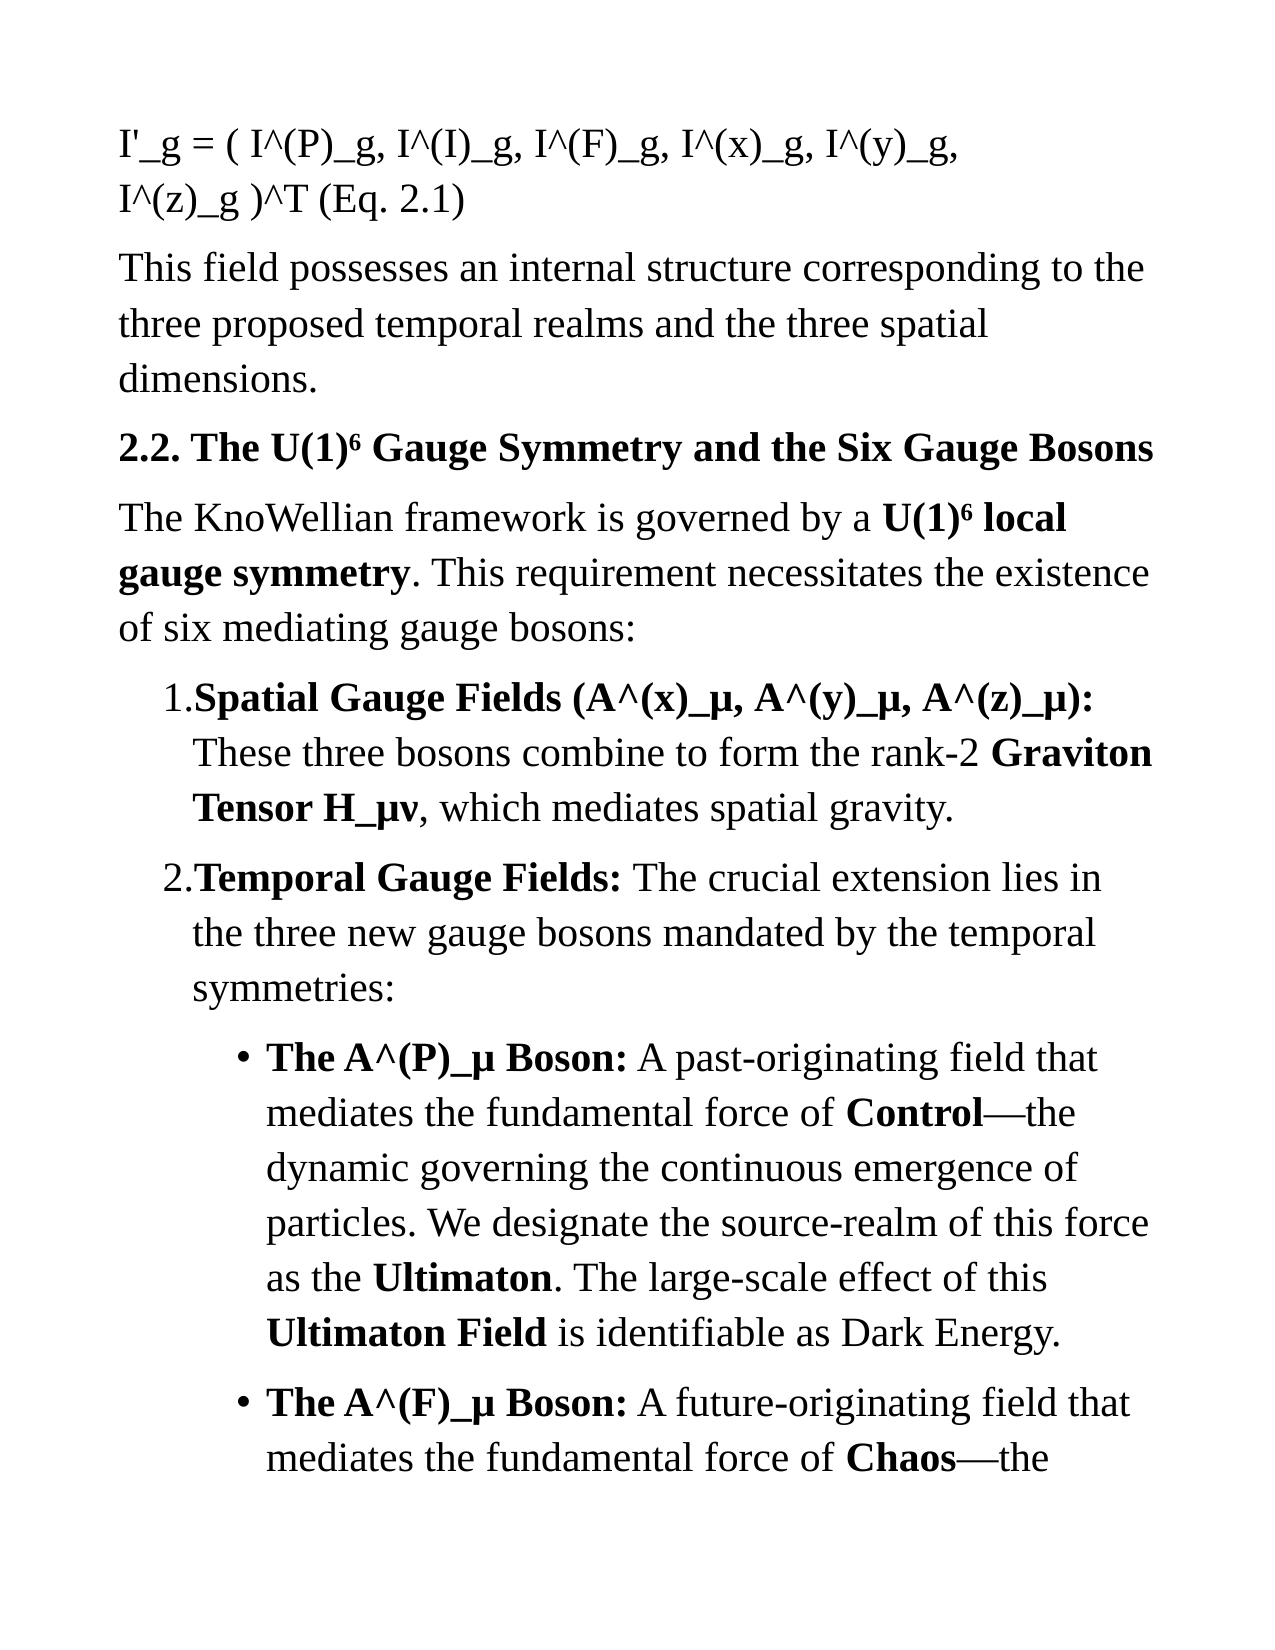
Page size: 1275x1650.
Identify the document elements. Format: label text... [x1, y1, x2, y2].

list The A^(F)_μ Boson: A future-originating field that mediates the fundamental force of Chaos—the [236, 1377, 1157, 1481]
list Temporal Gauge Fields: The crucial extension lies in the three new gauge bosons mandated by the temporal symmetries: [162, 852, 1157, 1010]
text I'_g = ( I^(P)_g, I^(I)_g, I^(F)_g, I^(x)_g, I^(y)_g, I^(z)_g )^T (Eq. 2.1) [118, 118, 1157, 221]
list The A^(P)_μ Boson: A past-originating field that mediates the fundamental force of Control—the dynamic governing the continuous emergence of particles. We designate the source-realm of this force as the Ultimaton. The large-scale effect of this Ultimaton Field is identifiable as Dark Energy. [236, 1032, 1157, 1356]
text This field possesses an internal structure corresponding to the three proposed temporal realms and the three spatial dimensions. [118, 243, 1157, 401]
text 2.2. The U(1)⁶ Gauge Symmetry and the Six Gauge Bosons [118, 423, 1157, 471]
list Spatial Gauge Fields (A^(x)_μ, A^(y)_μ, A^(z)_μ): These three bosons combine to form the rank-2 Graviton Tensor H_μν, which mediates spatial gravity. [162, 672, 1157, 831]
text The KnoWellian framework is governed by a U(1)⁶ local gauge symmetry. This requirement necessitates the existence of six mediating gauge bosons: [118, 492, 1157, 651]
